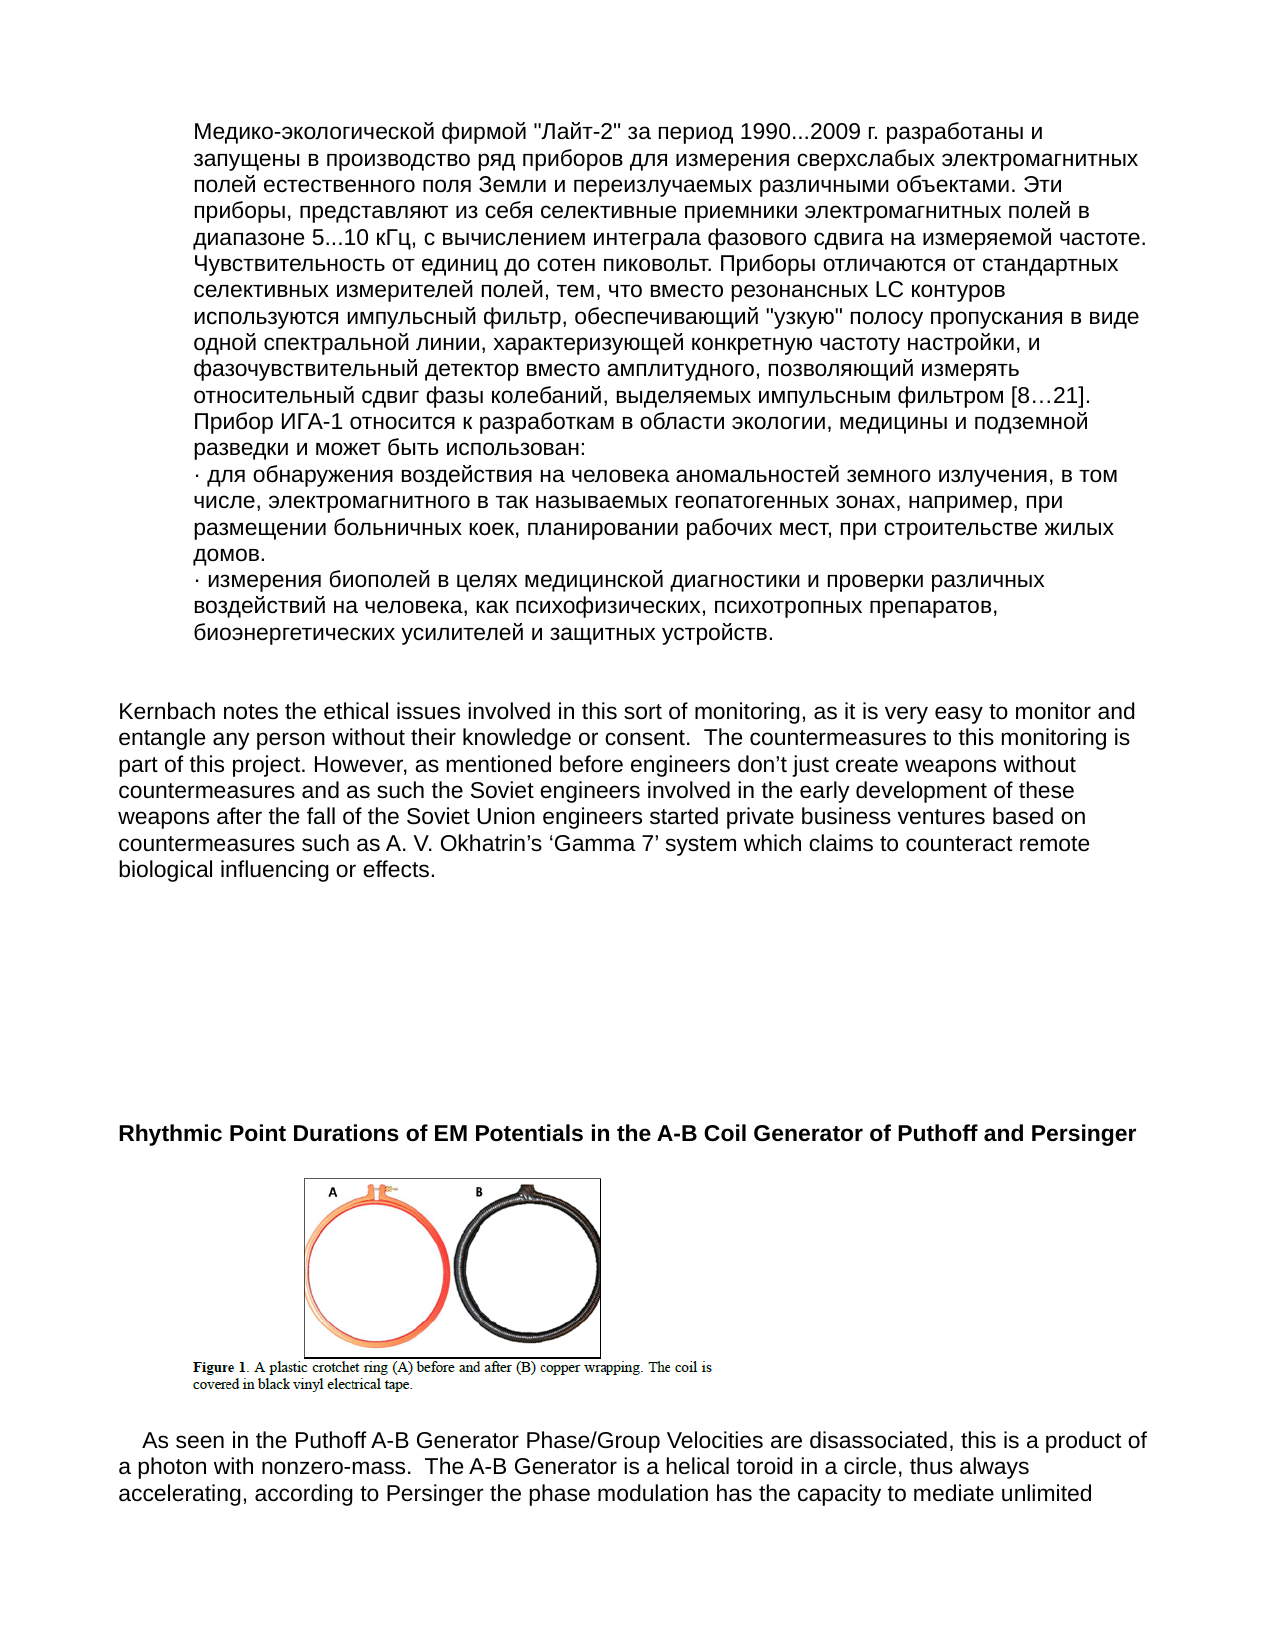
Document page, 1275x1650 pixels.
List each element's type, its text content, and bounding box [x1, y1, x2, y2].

text биоэнергетических усилителей и защитных устройств. [193, 619, 1157, 645]
text As seen in the Puthoff A-B Generator Phase/Group Velocities are disassociated, this is a product of a photon with nonzero-mass. The A-B Generator is a helical toroid in a circle, thus always accelerating, according to Persinger the phase modulation has the capacity to mediate unlimited [118, 1427, 1157, 1506]
text · для обнаружения воздействия на человека аномальностей земного излучения, в том числе, электромагнитного в так называемых геопатогенных зонах, например, при размещении больничных коек, планировании рабочих мест, при строительстве жилых домов. [193, 461, 1157, 566]
text Медико-экологической фирмой "Лайт-2" за период 1990...2009 г. разработаны и запущены в производство ряд приборов для измерения сверхслабых электромагнитных полей естественного поля Земли и переизлучаемых различными объектами. Эти приборы, представляют из себя селективные приемники электромагнитных полей в диапазоне 5...10 кГц, с вычислением интеграла фазового сдвига на измеряемой частоте. Чувствительность от единиц до сотен пиковольт. Приборы отличаются от стандартных селективных измерителей полей, тем, что вместо резонансных LC контуров используются импульсный фильтр, обеспечивающий "узкую" полосу пропускания в виде одной спектральной линии, характеризующей конкретную частоту настройки, и фазочувствительный детектор вместо амплитудного, позволяющий измерять относительный сдвиг фазы колебаний, выделяемых импульсным фильтром [8…21]. Прибор ИГА-1 относится к разработкам в области экологии, медицины и подземной разведки и может быть использован: [193, 118, 1157, 461]
text Kernbach notes the ethical issues involved in this sort of monitoring, as it is very easy to monitor and entangle any person without their knowledge or consent. The countermeasures to this monitoring is part of this project. However, as mentioned before engineers don’t just create weapons without countermeasures and as such the Soviet engineers involved in the early development of these weapons after the fall of the Soviet Union engineers started private business ventures based on countermeasures such as A. V. Okhatrin’s ‘Gamma 7’ system which claims to counteract remote biological influencing or effects. [118, 698, 1157, 882]
picture [163, 1163, 733, 1401]
text Rhythmic Point Durations of EM Potentials in the A-B Coil Generator of Puthoff and Persinger [118, 1119, 1157, 1146]
text · измерения биополей в целях медицинской диагностики и проверки различных воздействий на человека, как психофизических, психотропных препаратов, [193, 566, 1157, 619]
